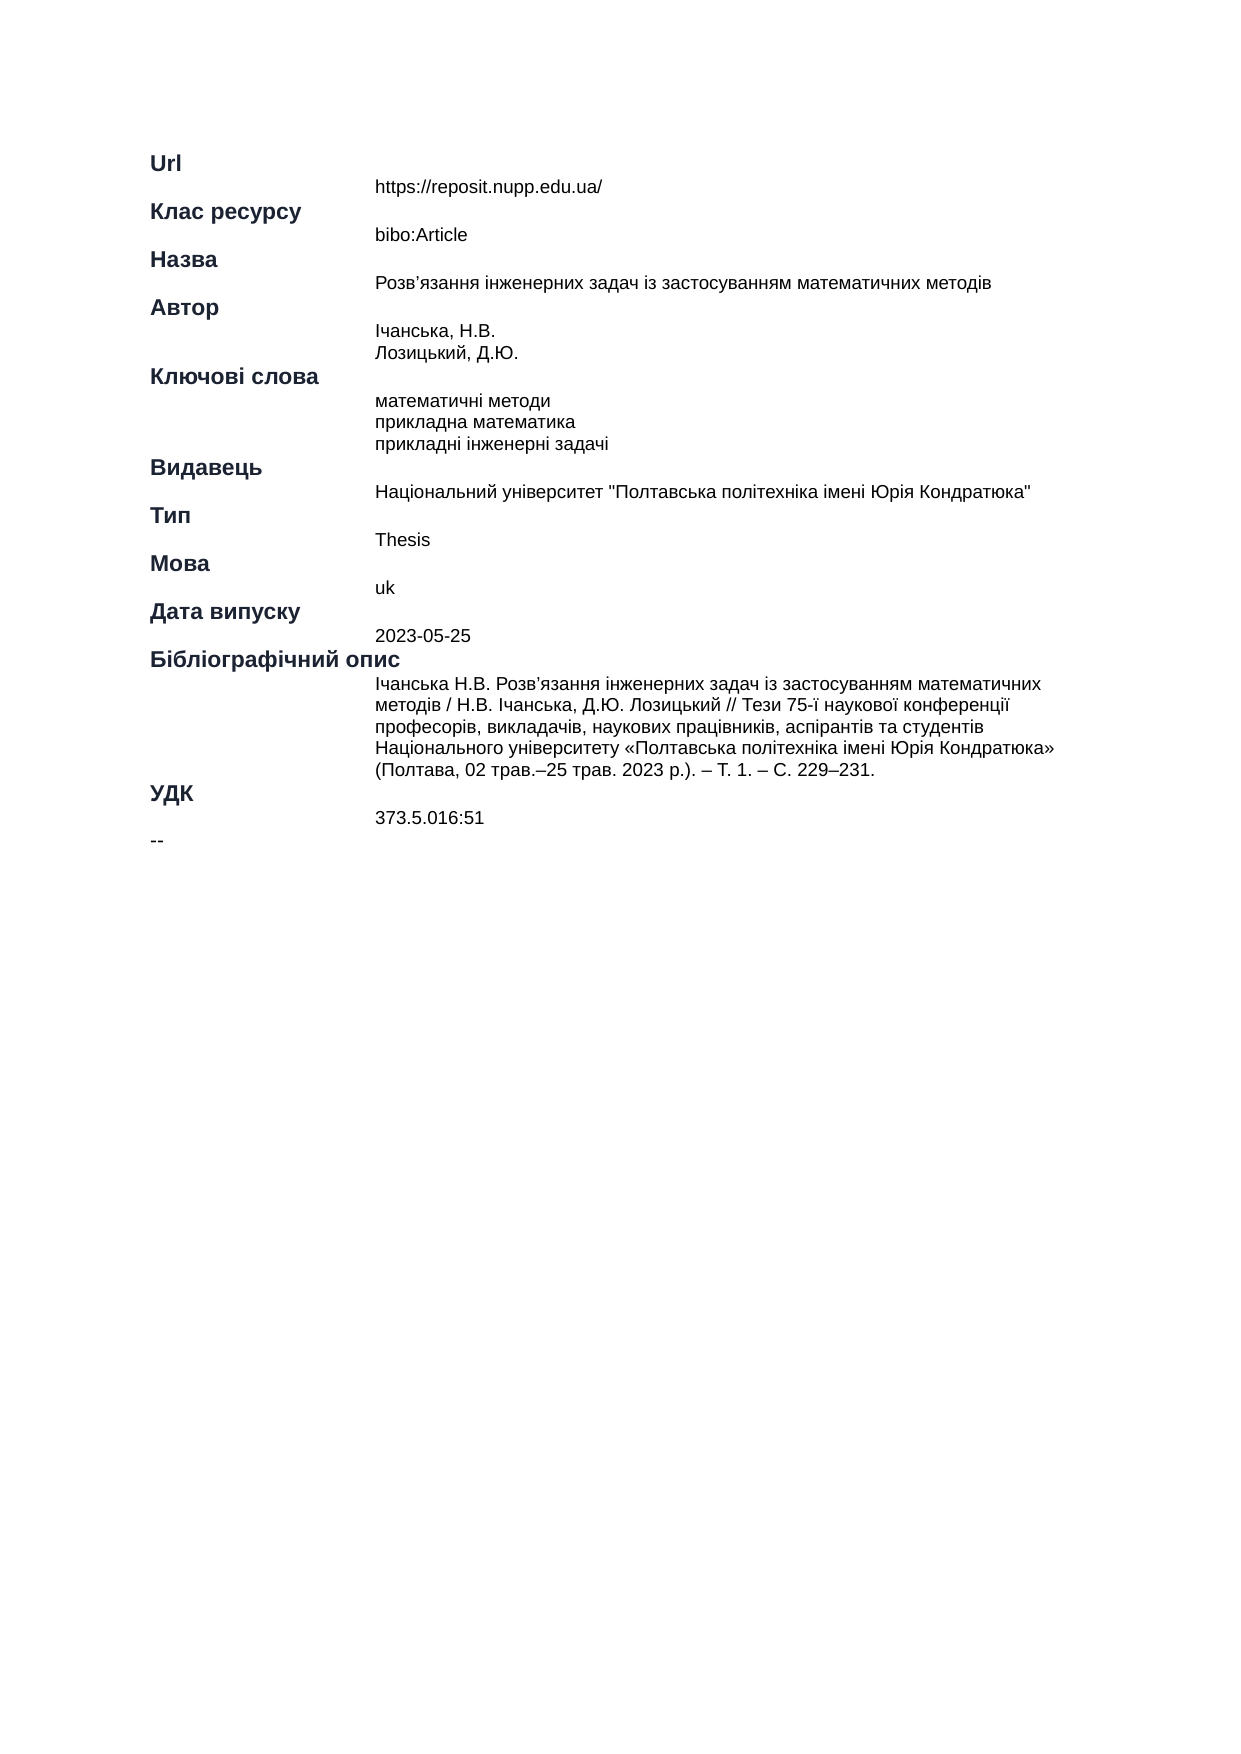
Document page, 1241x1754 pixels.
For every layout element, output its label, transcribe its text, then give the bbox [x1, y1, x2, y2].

text https://reposit.nupp.edu.ua/ [375, 176, 1090, 198]
text Ічанська Н.В. Розв’язання інженерних задач із застосуванням математичних методів / Н.В. Ічанська, Д.Ю. Лозицький // Тези 75-ї наукової конференції професорів, викладачів, наукових працівників, аспірантів та студентів Національного університету «Полтавська політехніка імені Юрія Кондратюка» (Полтава, 02 трав.–25 трав. 2023 р.). – Т. 1. – С. 229–231. [375, 672, 1090, 780]
text Дата випуску [150, 598, 1090, 624]
text Url [150, 150, 1090, 176]
text Лозицький, Д.Ю. [375, 342, 1090, 363]
text Розв’язання інженерних задач із застосуванням математичних методів [375, 272, 1090, 294]
text Назва [150, 246, 1090, 272]
text прикладні інженерні задачі [375, 433, 1090, 454]
text Клас ресурсу [150, 198, 1090, 224]
text Мова [150, 550, 1090, 576]
text Автор [150, 294, 1090, 320]
text Видавець [150, 454, 1090, 481]
text Thesis [375, 528, 1090, 550]
text Ключові слова [150, 363, 1090, 389]
text uk [375, 576, 1090, 598]
text -- [150, 828, 1090, 852]
text математичні методи [375, 389, 1090, 411]
text прикладна математика [375, 411, 1090, 433]
text Бібліографічний опис [150, 646, 1090, 672]
text 373.5.016:51 [375, 806, 1090, 828]
text Ічанська, Н.В. [375, 320, 1090, 342]
text 2023-05-25 [375, 624, 1090, 646]
text УДК [150, 780, 1090, 806]
text Тип [150, 502, 1090, 528]
text Національний університет "Полтавська політехніка імені Юрія Кондратюка" [375, 481, 1090, 502]
text bibo:Article [375, 224, 1090, 246]
